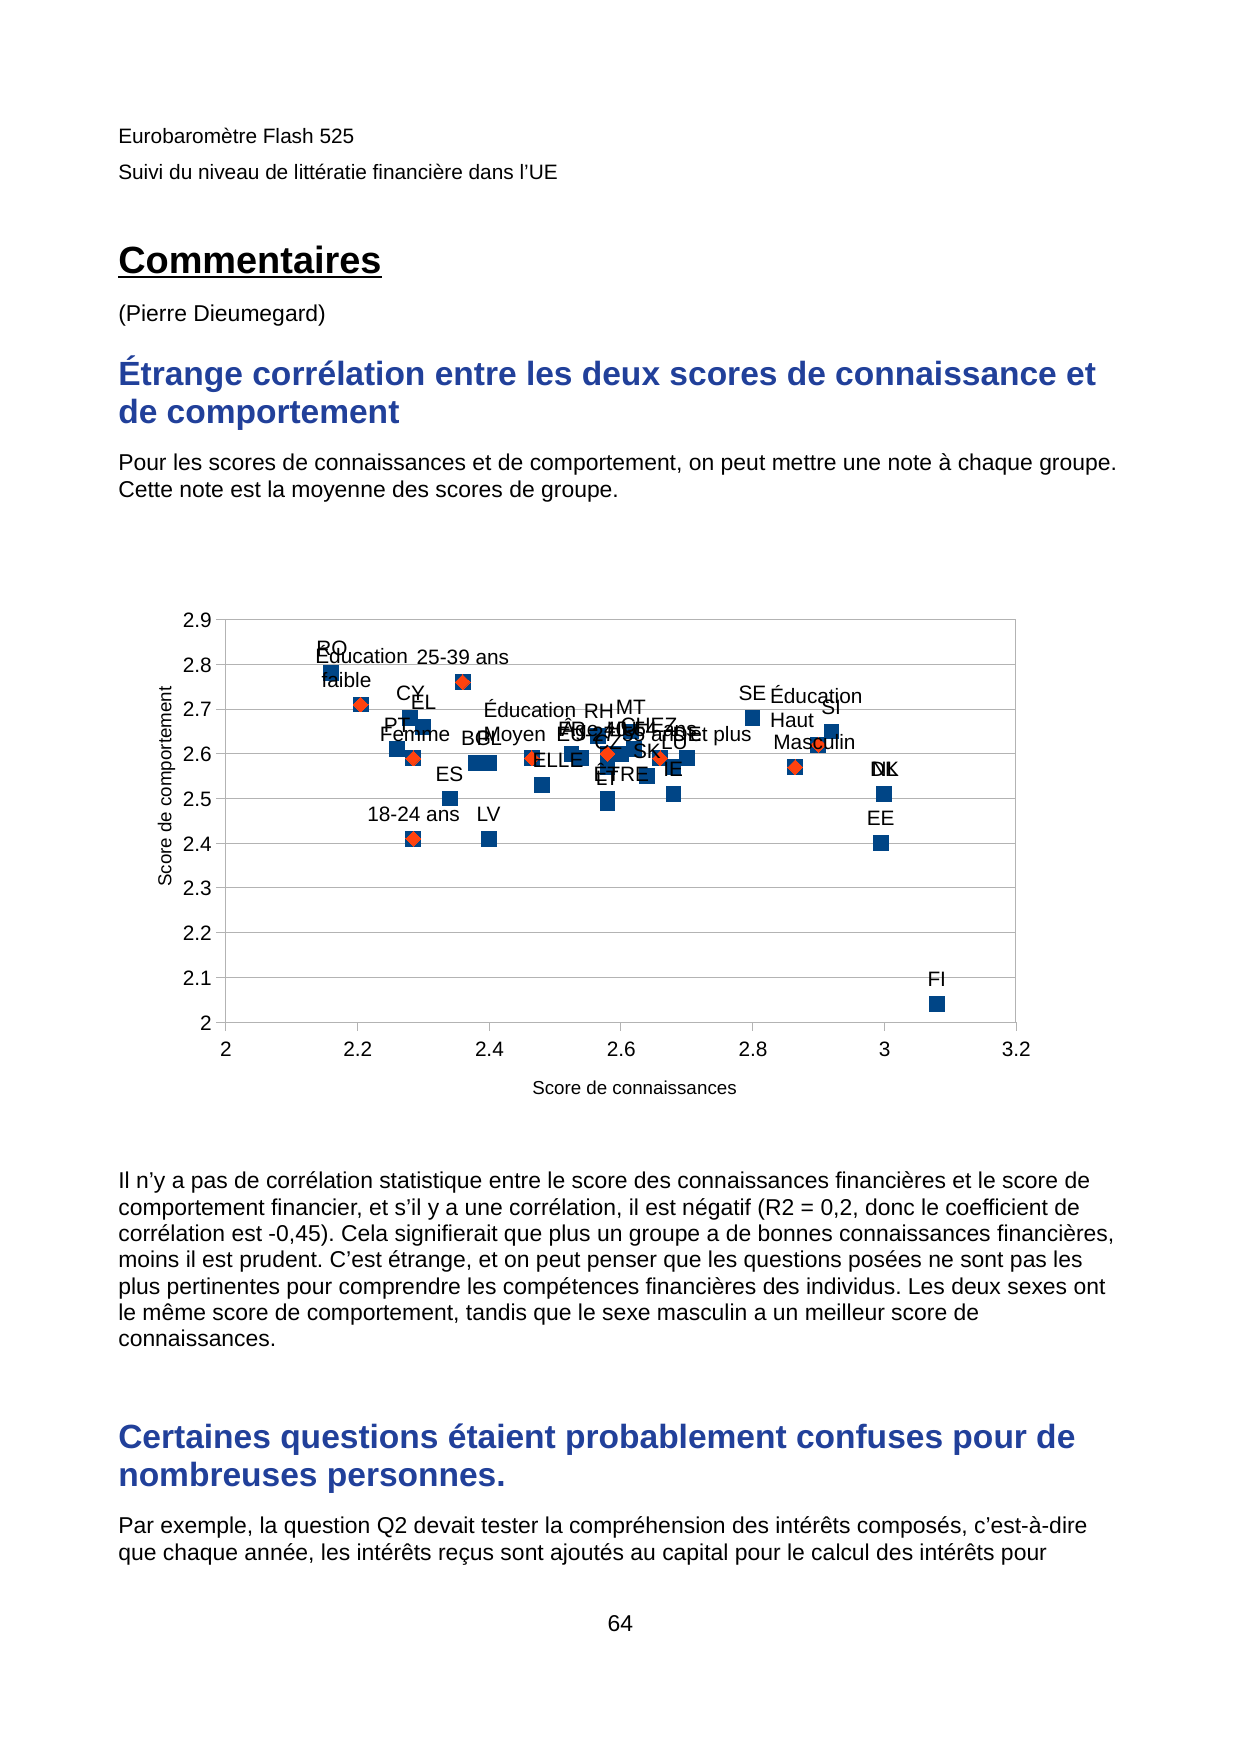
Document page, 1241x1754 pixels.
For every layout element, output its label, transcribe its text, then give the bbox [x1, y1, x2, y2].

text Il n’y a pas de corrélation statistique entre le score des connaissances financières et le score de comportement financier, et s’il y a une corrélation, il est négatif (R2 = 0,2, donc le coefficient de corrélation est -0,45). Cela signifierait que plus un groupe a de bonnes connaissances financières, moins il est prudent. C’est étrange, et on peut penser que les questions posées ne sont pas les plus pertinentes pour comprendre les compétences financières des individus. Les deux sexes ont le même score de comportement, tandis que le sexe masculin a un meilleur score de connaissances. [118, 1167, 1122, 1352]
subtitle Étrange corrélation entre les deux scores de connaissance et de comportement [118, 353, 1122, 431]
subtitle Commentaires [118, 238, 1122, 282]
text Par exemple, la question Q2 devait tester la compréhension des intérêts composés, c’est-à-dire que chaque année, les intérêts reçus sont ajoutés au capital pour le calcul des intérêts pour [118, 1512, 1122, 1565]
text Pour les scores de connaissances et de comportement, on peut mettre une note à chaque groupe. Cette note est la moyenne des scores de groupe. [118, 449, 1122, 502]
subtitle Certaines questions étaient probablement confuses pour de nombreuses personnes. [118, 1417, 1122, 1494]
text (Pierre Dieumegard) [118, 300, 1122, 327]
